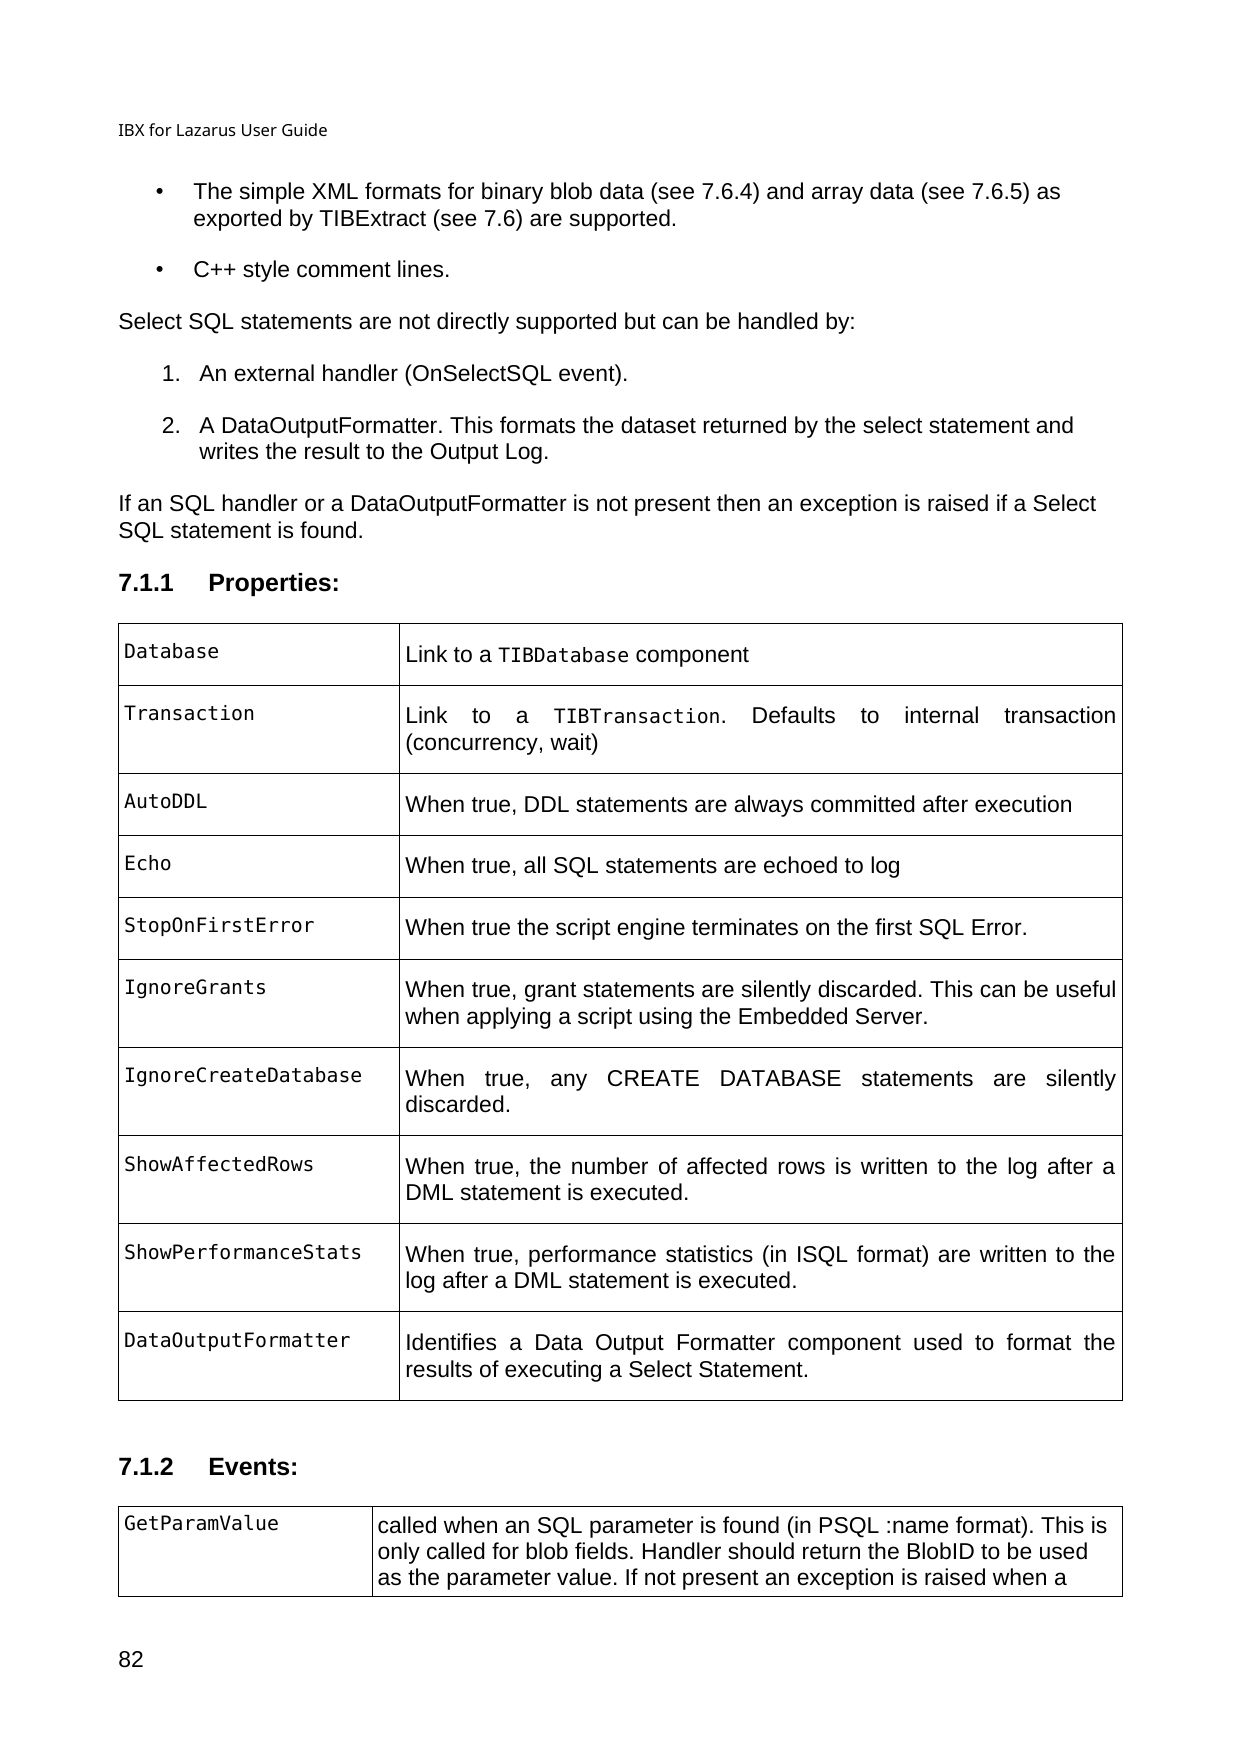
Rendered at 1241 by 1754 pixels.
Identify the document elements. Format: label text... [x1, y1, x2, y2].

table_header Link to a TIBDatabase component [400, 624, 1122, 684]
table_header called when an SQL parameter is found (in PSQL :name format). This is only called for blob fields. Handler should return the BlobID to be used as the parameter value. If not present an exception is raised when a [373, 1507, 1122, 1596]
table_cell IgnoreGrants [119, 960, 399, 1047]
table_cell ShowPerformanceStats [119, 1224, 399, 1311]
table_cell When true, any CREATE DATABASE statements are silently discarded. [400, 1048, 1122, 1135]
table_cell DataOutputFormatter [119, 1312, 399, 1399]
list C++ style comment lines. [156, 256, 1122, 283]
table_header Database [119, 624, 399, 684]
table_cell When true, DDL statements are always committed after execution [400, 774, 1122, 835]
list The simple XML formats for binary blob data (see 7.6.4) and array data (see 7.6.5) as exported by TIBExtract (see 7.6) are supported. [156, 178, 1122, 231]
table_cell When true, performance statistics (in ISQL format) are written to the log after a DML statement is executed. [400, 1224, 1122, 1311]
table_header GetParamValue [119, 1507, 372, 1596]
table_cell Transaction [119, 686, 399, 773]
table_cell When true the script engine terminates on the first SQL Error. [400, 898, 1122, 958]
table_cell AutoDDL [119, 774, 399, 835]
table_cell When true, grant statements are silently discarded. This can be useful when applying a script using the Embedded Server. [400, 960, 1122, 1047]
text Select SQL statements are not directly supported but can be handled by: [118, 308, 1122, 334]
table_cell ShowAffectedRows [119, 1136, 399, 1223]
text If an SQL handler or a DataOutputFormatter is not present then an exception is raised if a Select SQL statement is found. [118, 490, 1122, 543]
table_cell When true, the number of affected rows is written to the log after a DML statement is executed. [400, 1136, 1122, 1223]
list An external handler (OnSelectSQL event). [162, 360, 1122, 386]
table_cell StopOnFirstError [119, 898, 399, 958]
table_cell IgnoreCreateDatabase [119, 1048, 399, 1135]
subtitle Events: [118, 1452, 1122, 1480]
table_cell Link to a TIBTransaction. Defaults to internal transaction (concurrency, wait) [400, 686, 1122, 773]
table_cell Identifies a Data Output Formatter component used to format the results of executing a Select Statement. [400, 1312, 1122, 1399]
table_cell Echo [119, 836, 399, 897]
list A DataOutputFormatter. This formats the dataset returned by the select statement and writes the result to the Output Log. [162, 412, 1122, 465]
table_cell When true, all SQL statements are echoed to log [400, 836, 1122, 897]
subtitle Properties: [118, 568, 1122, 597]
